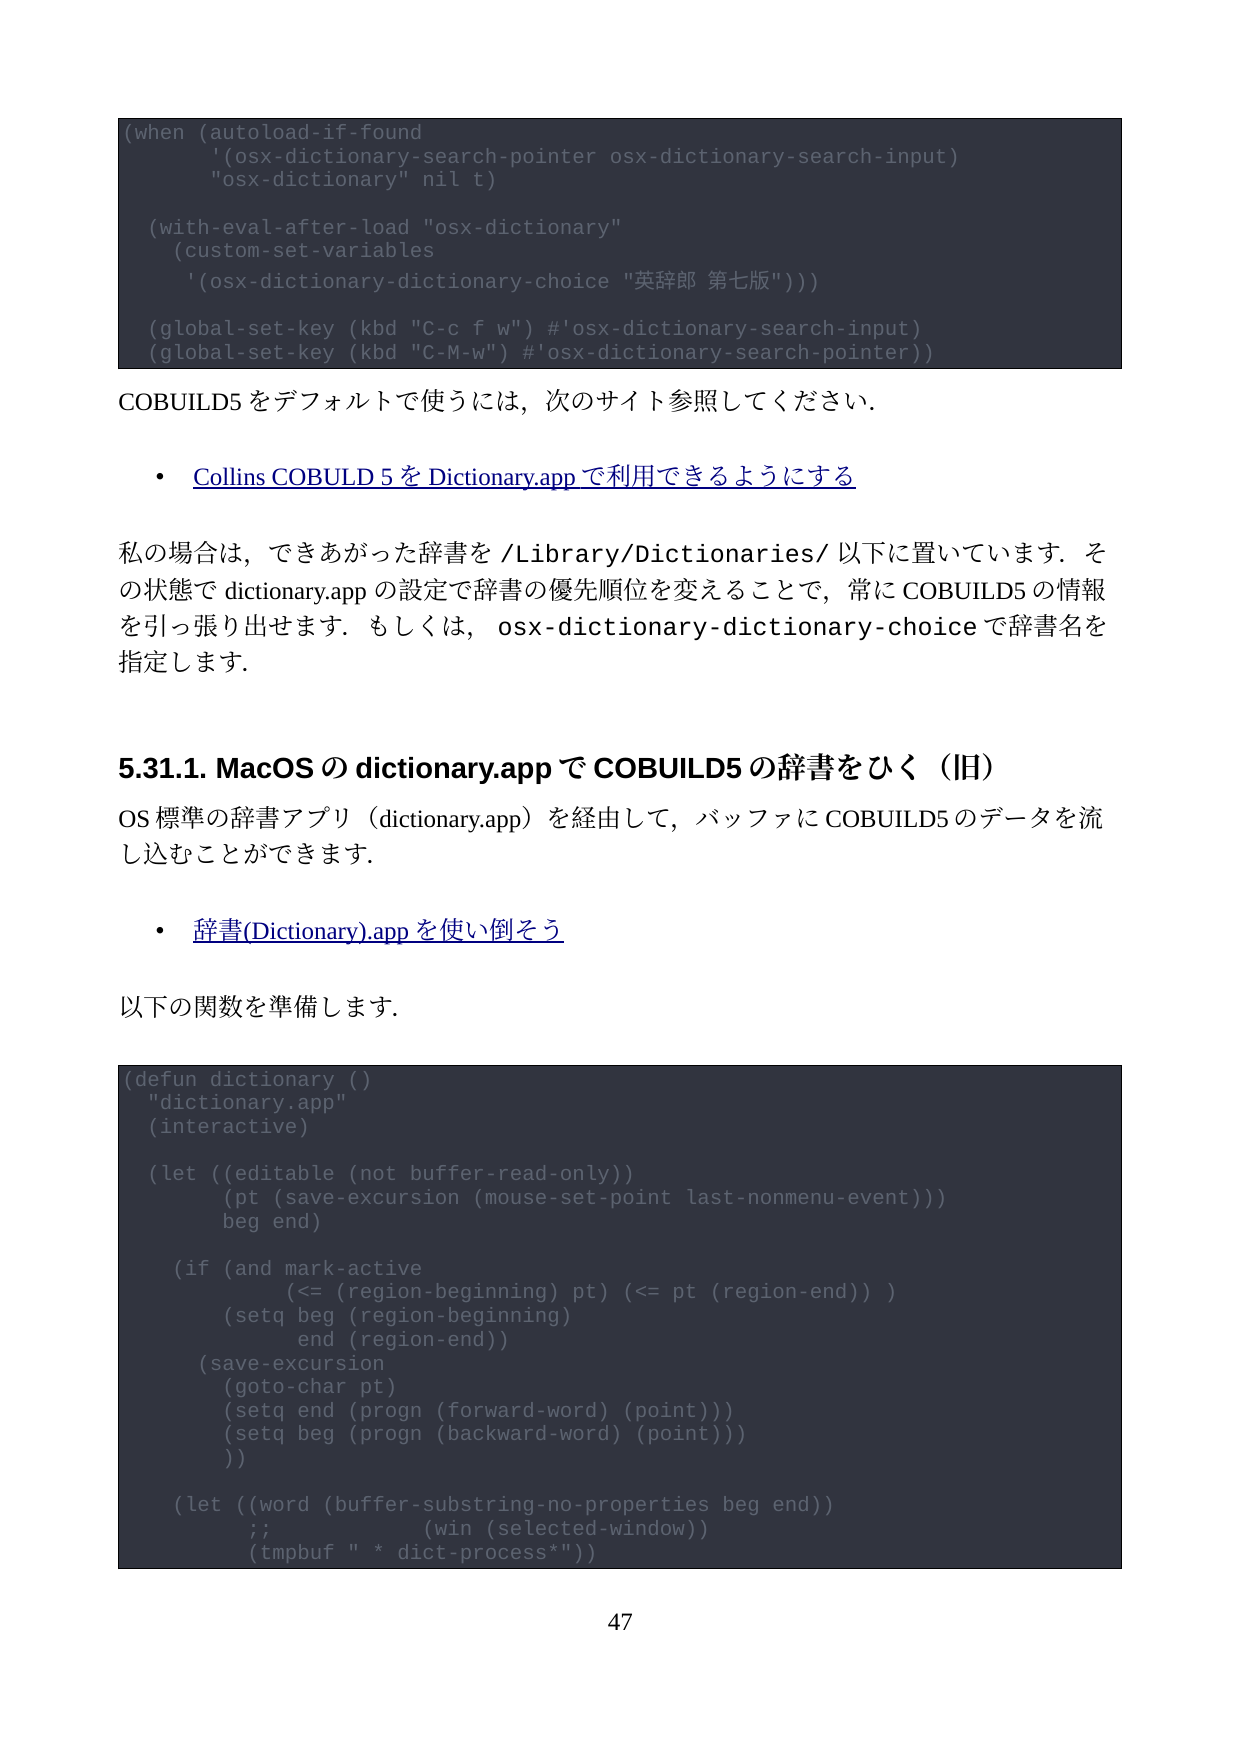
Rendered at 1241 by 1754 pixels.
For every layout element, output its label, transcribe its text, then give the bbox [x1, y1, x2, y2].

text (goto-char pt) [119, 1372, 1121, 1396]
text (let ((word (buffer-substring-no-properties beg end)) [119, 1490, 1121, 1514]
text (global-set-key (kbd "C-M-w") #'osx-dictionary-search-pointer)) [119, 338, 1121, 368]
text 私の場合は，できあがった辞書を /Library/Dictionaries/ 以下に置いています．その状態で dictionary.app の設定で辞書の優先順位を変えることで，常にCOBUILD5の情報を引っ張り出せます．もしくは， osx-dictionary-dictionary-choice で辞書名を指定します． [118, 534, 1122, 707]
text )) [119, 1443, 1121, 1467]
text (tmpbuf " * dict-process*")) [119, 1538, 1121, 1568]
text (<= (region-beginning) pt) (<= pt (region-end)) ) [119, 1278, 1121, 1301]
text (save-excursion [119, 1348, 1121, 1372]
text COBUILD5をデフォルトで使うには，次のサイト参照してください． [118, 382, 1122, 446]
text beg end) [119, 1207, 1121, 1230]
text (defun dictionary () [119, 1066, 1121, 1088]
text OS標準の辞書アプリ（dictionary.app）を経由して，バッファにCOBUILD5のデータを流し込むことができます． [118, 799, 1122, 900]
text (global-set-key (kbd "C-c f w") #'osx-dictionary-search-input) [119, 314, 1121, 338]
text "dictionary.app" [119, 1088, 1121, 1112]
text (with-eval-after-load "osx-dictionary" [119, 213, 1121, 236]
text ;; (win (selected-window)) [119, 1514, 1121, 1538]
text (interactive) [119, 1112, 1121, 1136]
text end (region-end)) [119, 1325, 1121, 1348]
text (setq beg (progn (backward-word) (point))) [119, 1419, 1121, 1443]
text (custom-set-variables [119, 236, 1121, 260]
text (setq end (progn (forward-word) (point))) [119, 1396, 1121, 1419]
text (let ((editable (not buffer-read-only)) [119, 1159, 1121, 1183]
text '(osx-dictionary-search-pointer osx-dictionary-search-input) [119, 142, 1121, 165]
text 以下の関数を準備します． [118, 988, 1122, 1052]
list Collins COBULD 5をDictionary.appで利用できるようにする [156, 459, 1122, 522]
text (pt (save-excursion (mouse-set-point last-nonmenu-event))) [119, 1183, 1121, 1207]
subtitle MacOSのdictionary.appでCOBUILD5の辞書をひく（旧） [118, 745, 1122, 787]
text '(osx-dictionary-dictionary-choice "英辞郎 第七版"))) [119, 260, 1121, 290]
list 辞書(Dictionary).appを使い倒そう [156, 912, 1122, 975]
text "osx-dictionary" nil t) [119, 165, 1121, 189]
text (if (and mark-active [119, 1254, 1121, 1278]
text (setq beg (region-beginning) [119, 1301, 1121, 1325]
text (when (autoload-if-found [119, 119, 1121, 142]
